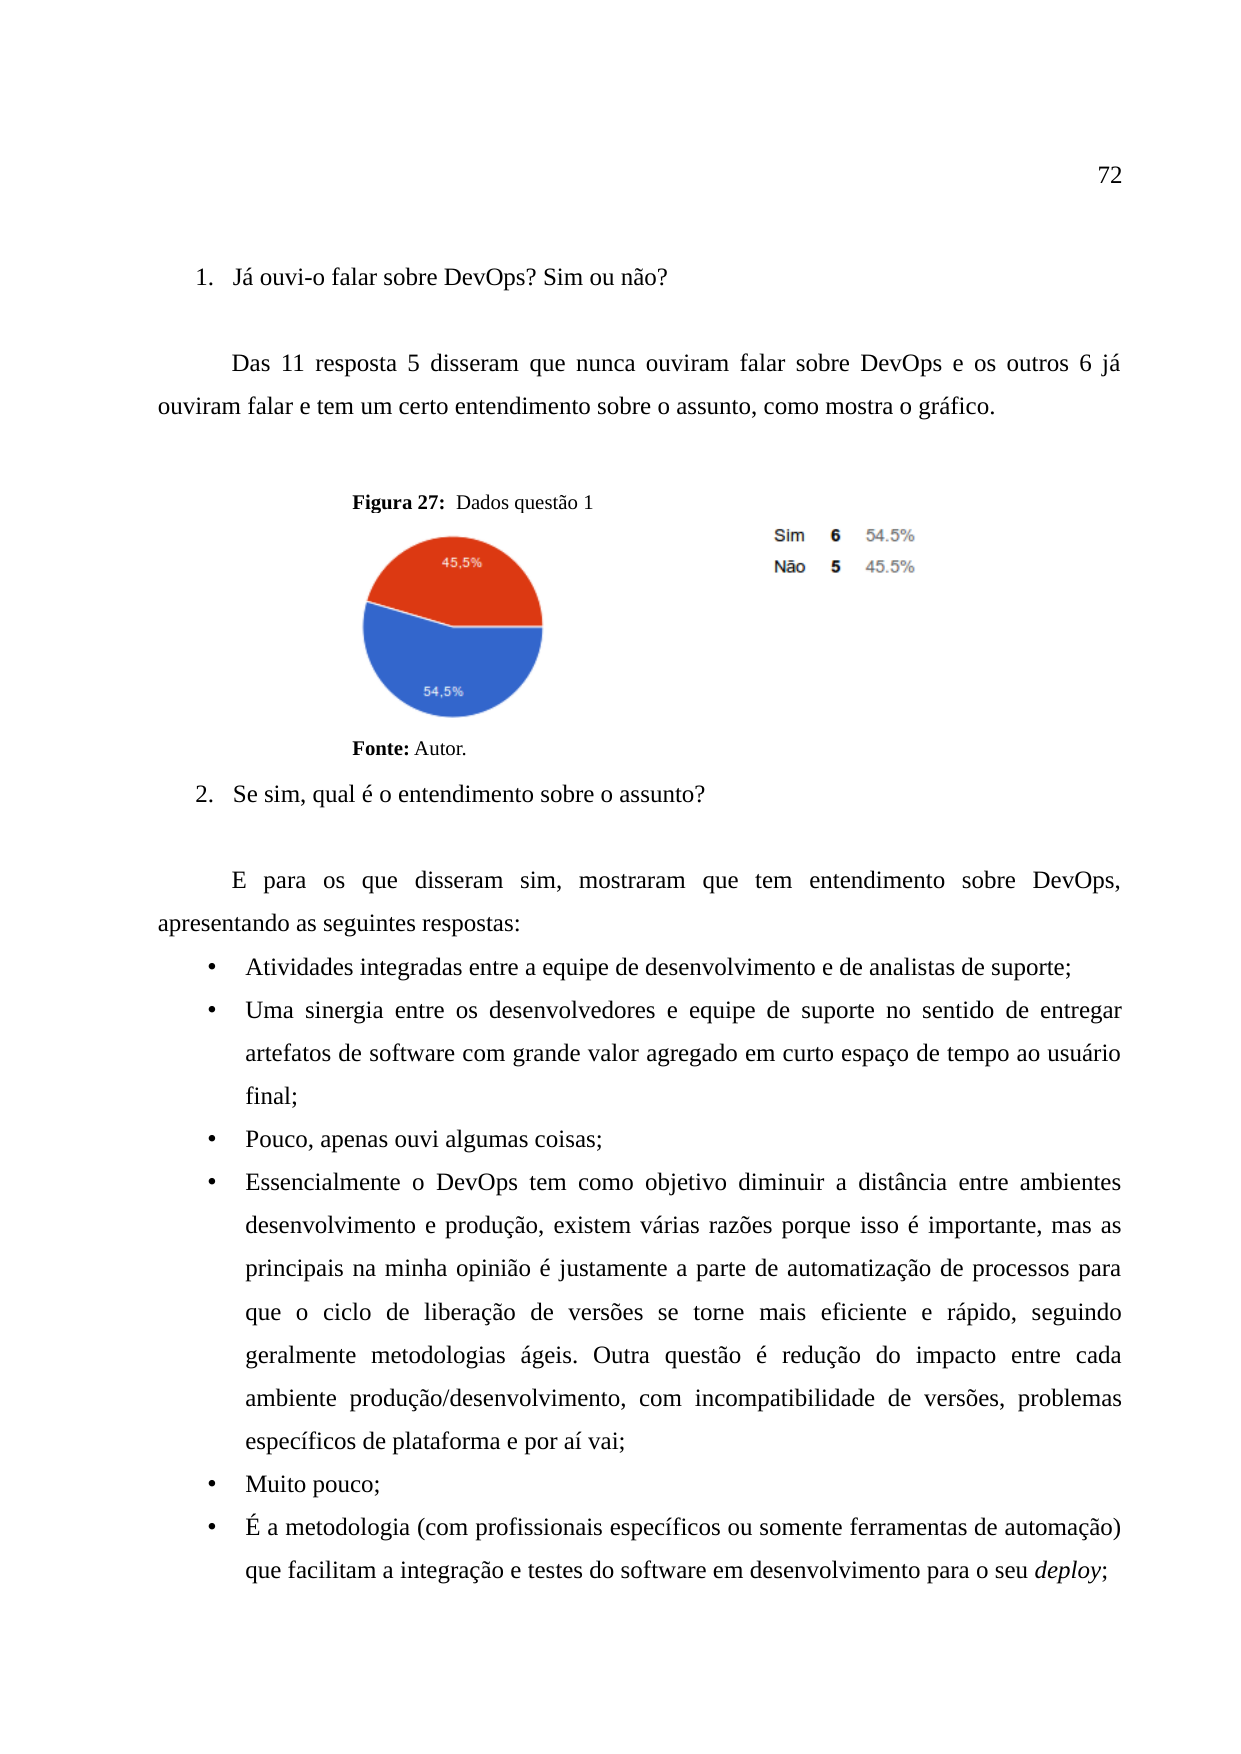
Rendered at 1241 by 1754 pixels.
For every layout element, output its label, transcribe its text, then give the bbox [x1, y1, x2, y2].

text Das 11 resposta 5 disseram que nunca ouviram falar sobre DevOps e os outros 6 já ouviram falar e tem um certo entendimento sobre o assunto, como mostra o gráfico. [158, 348, 1122, 420]
list É a metodologia (com profissionais específicos ou somente ferramentas de automação) que facilitam a integração e testes do software em desenvolvimento para o seu deploy; [208, 1512, 1122, 1584]
list Pouco, apenas ouvi algumas coisas; [208, 1124, 1122, 1153]
text Figura 27: Dados questão 1 [352, 490, 928, 513]
list Já ouvi-o falar sobre DevOps? Sim ou não? [195, 262, 1122, 290]
list Atividades integradas entre a equipe de desenvolvimento e de analistas de suporte; [208, 952, 1122, 980]
text E para os que disseram sim, mostraram que tem entendimento sobre DevOps, apresentando as seguintes respostas: [158, 865, 1122, 937]
text Fonte: Autor. [352, 737, 928, 760]
list Uma sinergia entre os desenvolvedores e equipe de suporte no sentido de entregar artefatos de software com grande valor agregado em curto espaço de tempo ao usuário final; [208, 995, 1122, 1110]
list Essencialmente o DevOps tem como objetivo diminuir a distância entre ambientes desenvolvimento e produção, existem várias razões porque isso é importante, mas as principais na minha opinião é justamente a parte de automatização de processos para que o ciclo de liberação de versões se torne mais eficiente e rápido, seguindo geralmente metodologias ágeis. Outra questão é redução do impacto entre cada ambiente produção/desenvolvimento, com incompatibilidade de versões, problemas específicos de plataforma e por aí vai; [208, 1167, 1122, 1455]
picture [352, 513, 928, 737]
list Se sim, qual é o entendimento sobre o assunto? [195, 779, 1122, 808]
list Muito pouco; [208, 1469, 1122, 1498]
